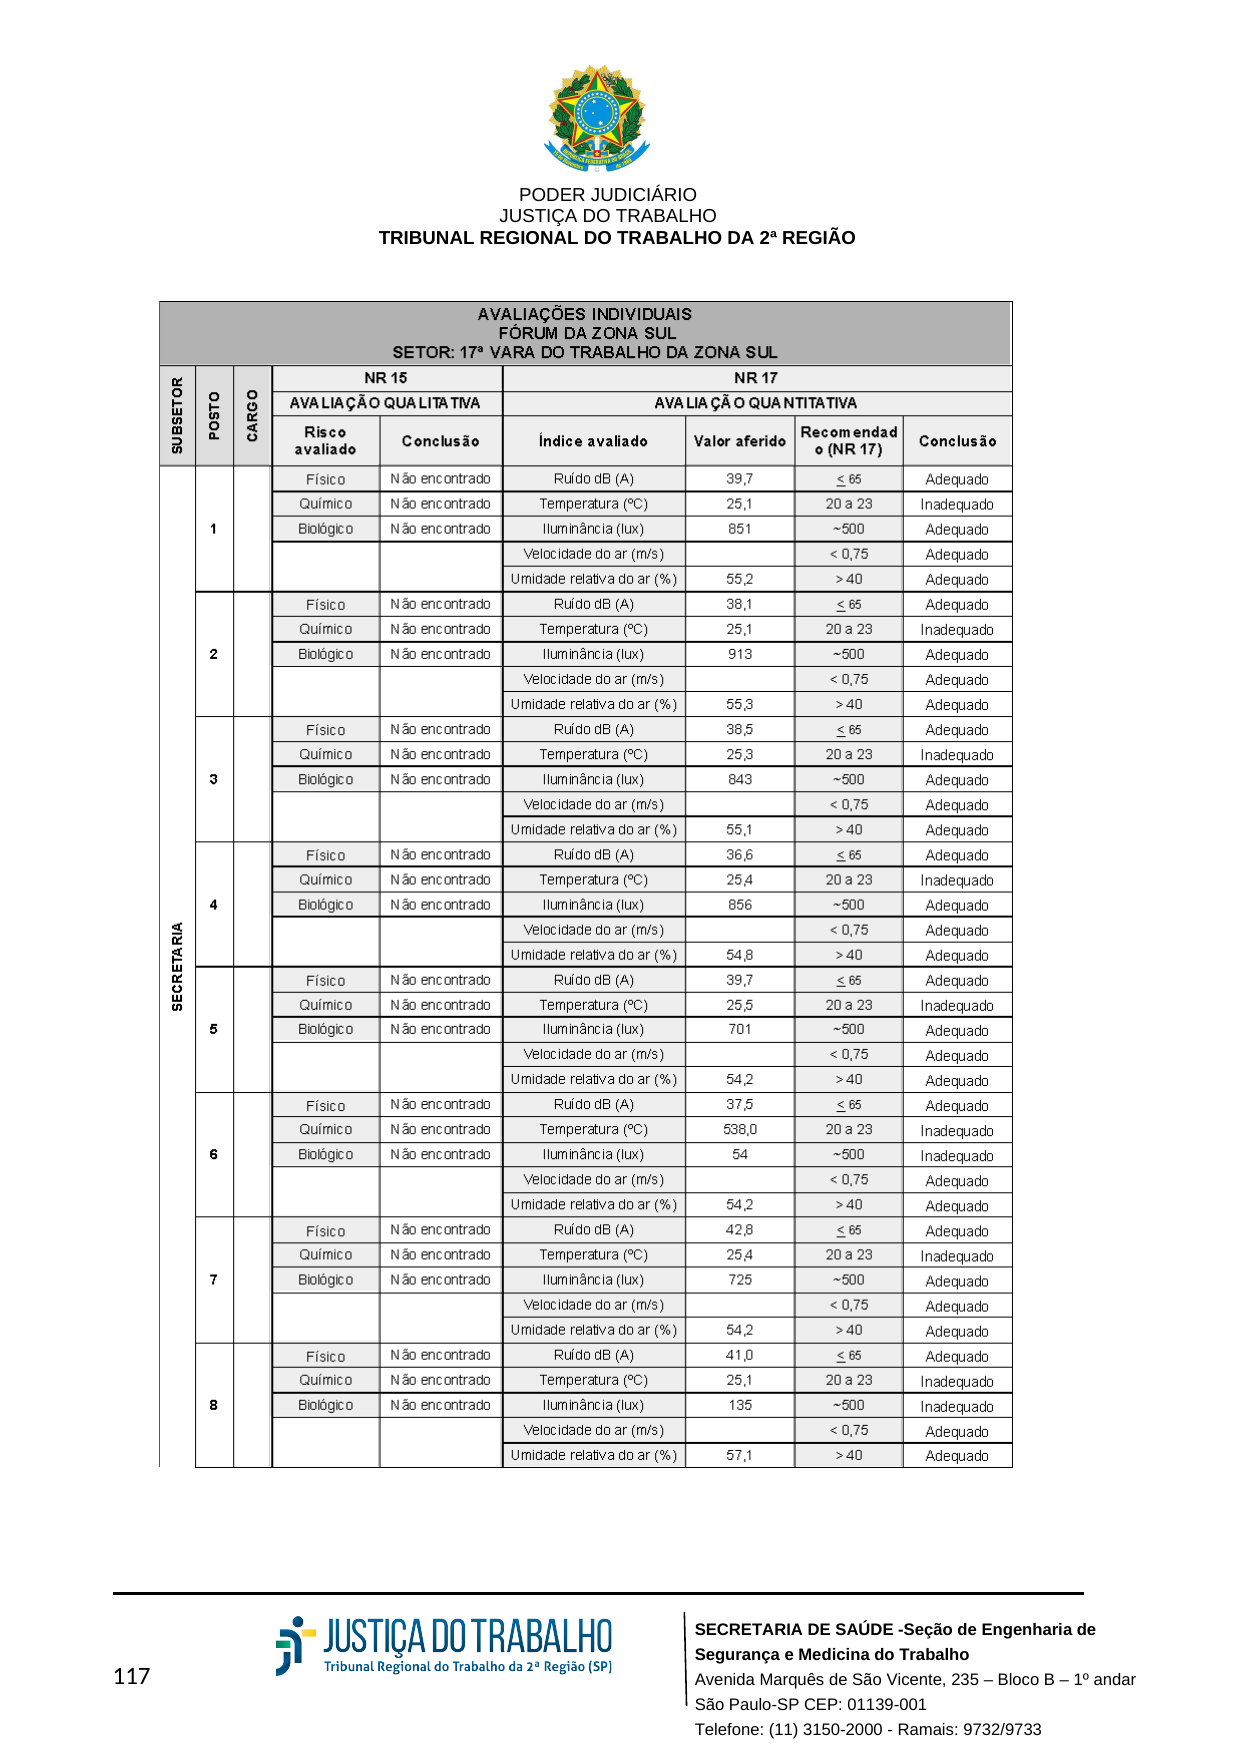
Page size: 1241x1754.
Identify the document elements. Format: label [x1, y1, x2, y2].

picture [276, 1616, 612, 1676]
picture [543, 65, 650, 172]
picture [159, 301, 1017, 1472]
table_header [113, 291, 1063, 1482]
